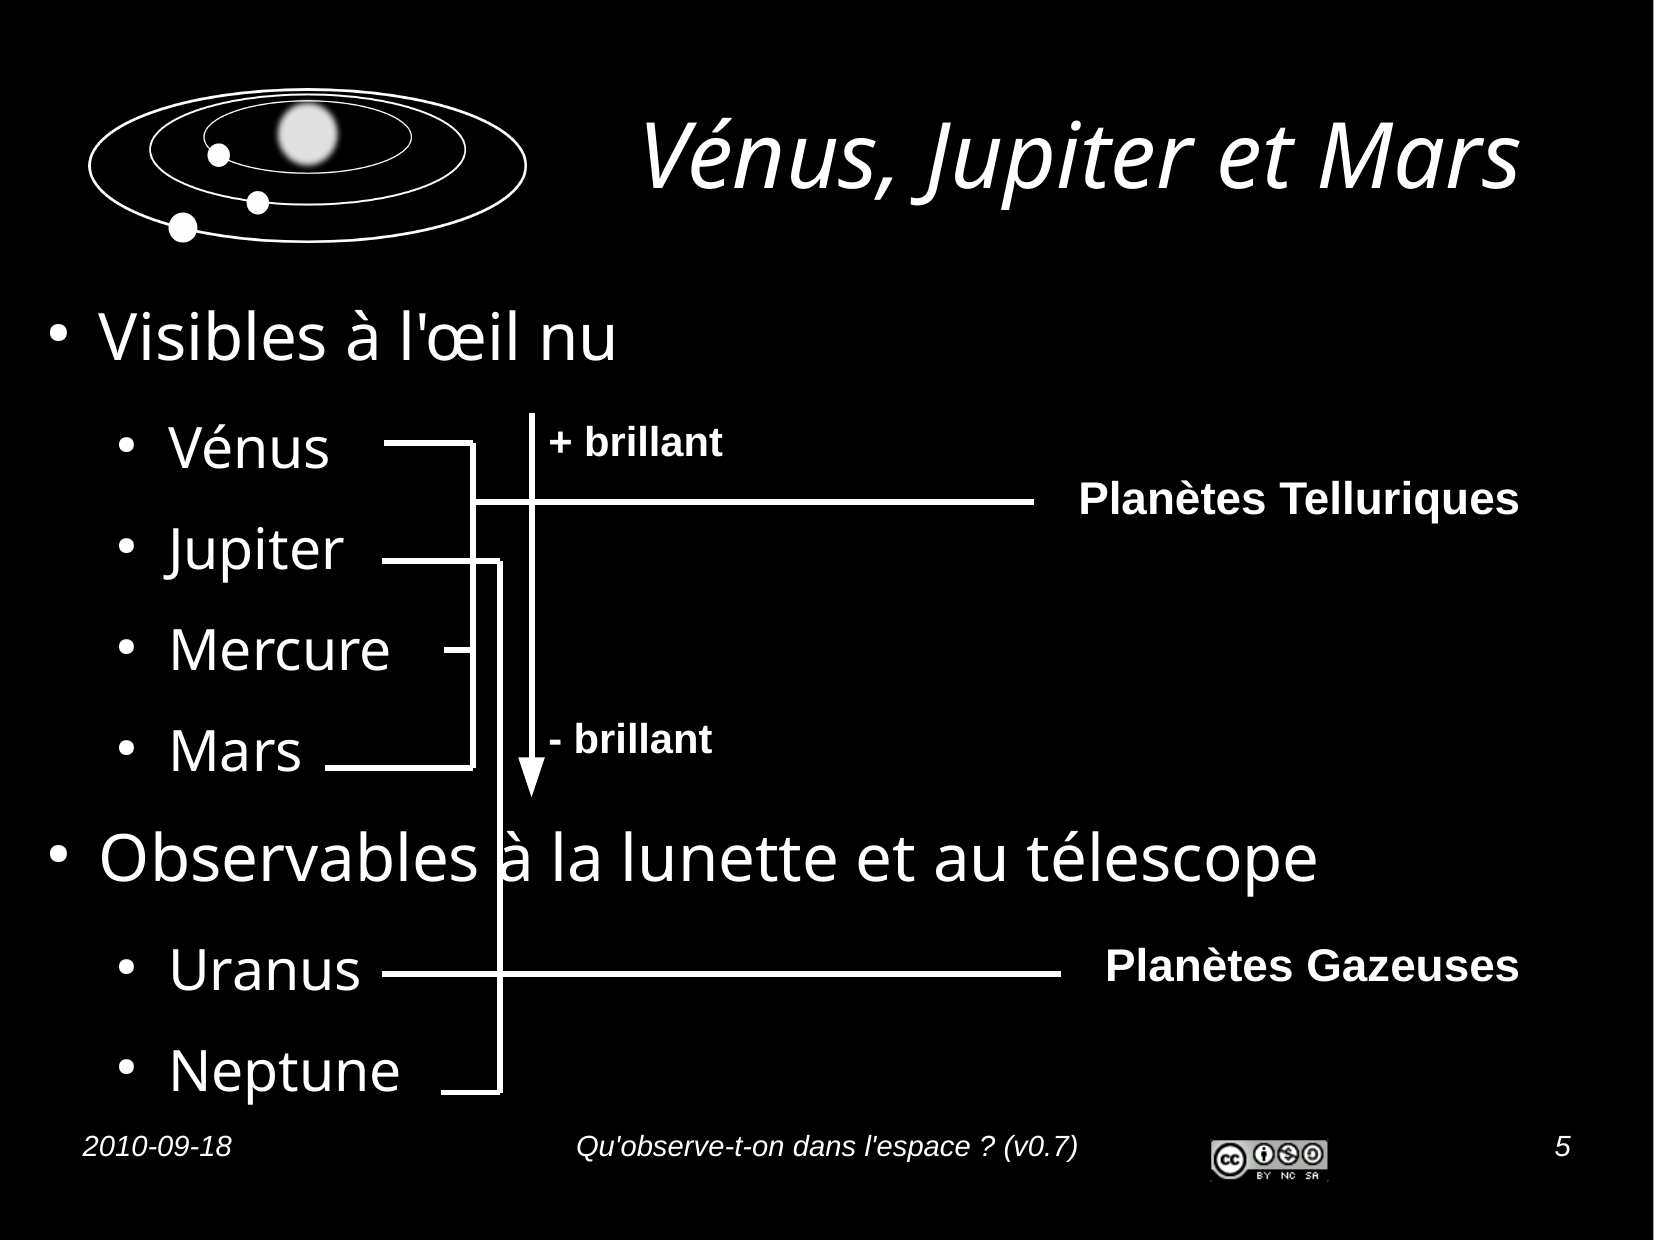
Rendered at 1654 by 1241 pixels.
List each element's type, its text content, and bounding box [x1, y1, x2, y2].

list Visibles à l'œil nu Vénus Jupiter Mercure Mars Observables à la lunette et au télescope Uranus Neptune [29, 290, 1572, 1109]
text_box Planètes Telluriques [1063, 465, 1536, 532]
picture [1210, 1139, 1329, 1182]
text_box - brillant [533, 708, 728, 770]
text_box Planètes Gazeuses [1090, 933, 1536, 1000]
text_box + brillant [533, 411, 739, 473]
picture [88, 88, 527, 243]
title Vénus, Jupiter et Mars [590, 23, 1571, 283]
